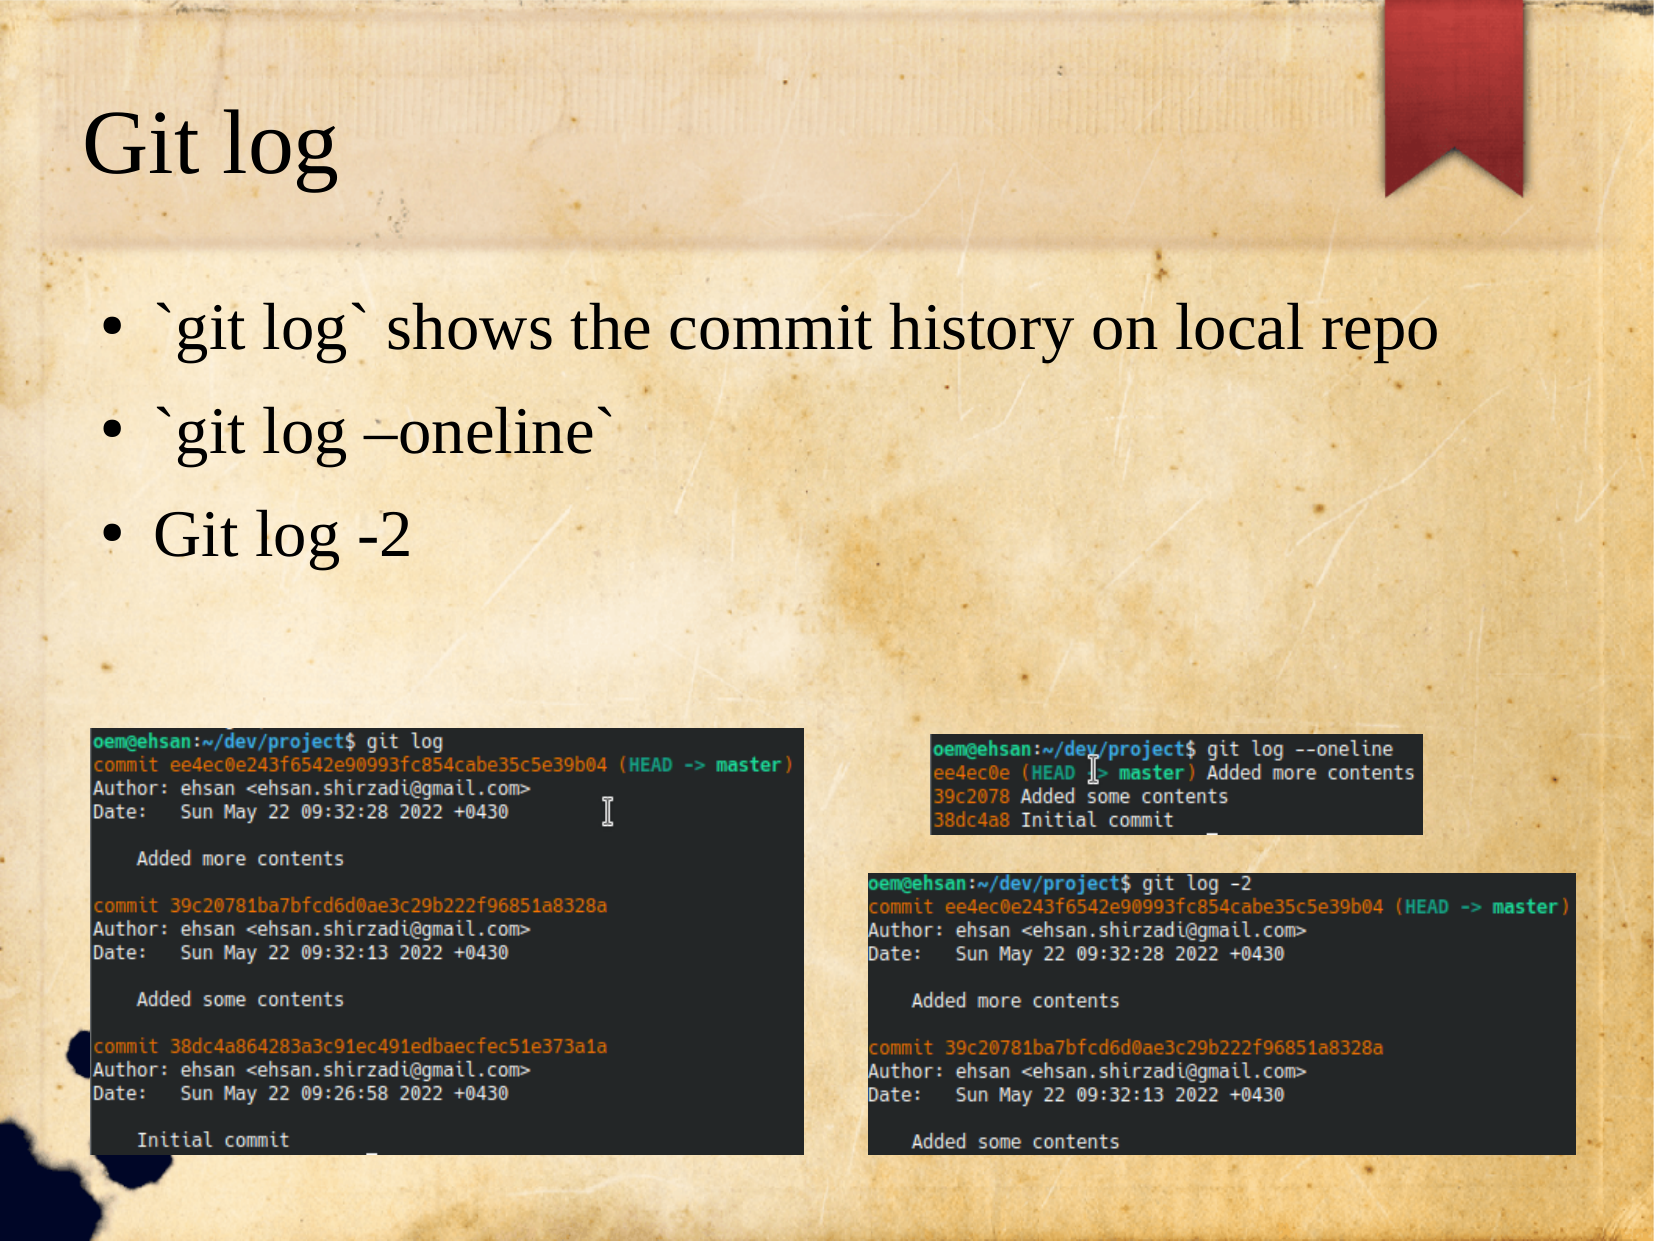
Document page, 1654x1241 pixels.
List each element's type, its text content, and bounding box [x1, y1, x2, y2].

list `git log` shows the commit history on local repo `git log –oneline` Git log -2 [82, 290, 1538, 1010]
title Git log [82, 49, 1347, 237]
picture [0, 0, 1654, 1241]
